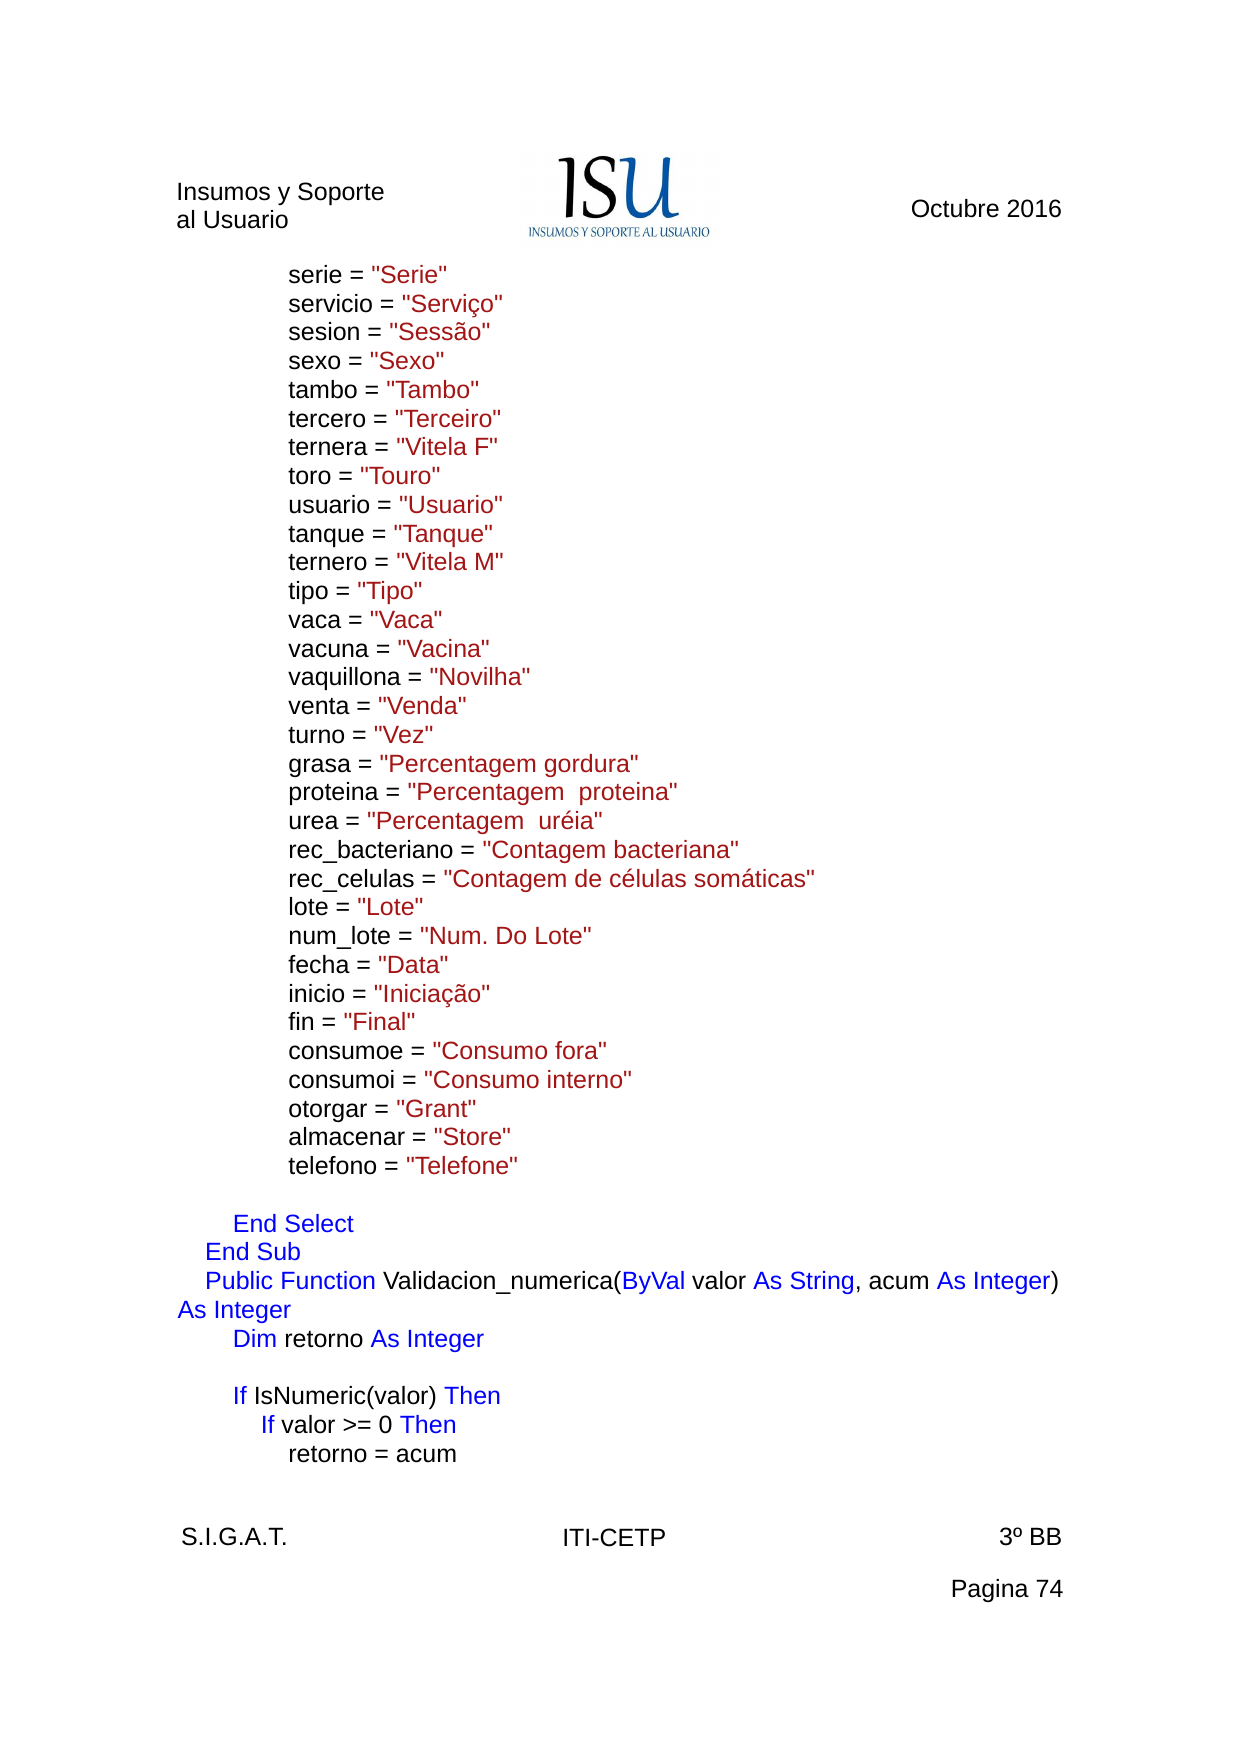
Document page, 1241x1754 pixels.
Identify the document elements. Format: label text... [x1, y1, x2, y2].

text rec_celulas = "Contagem de células somáticas" [177, 863, 1063, 892]
text fecha = "Data" [177, 950, 1063, 978]
text sesion = "Sessão" [177, 317, 1063, 346]
text rec_bacteriano = "Contagem bacteriana" [177, 835, 1063, 863]
text lote = "Lote" [177, 892, 1063, 921]
text ternera = "Vitela F" [177, 432, 1063, 461]
text If IsNumeric(valor) Then [177, 1381, 1063, 1410]
text consumoi = "Consumo interno" [177, 1065, 1063, 1093]
text tambo = "Tambo" [177, 375, 1063, 403]
text proteina = "Percentagem proteina" [177, 777, 1063, 806]
text grasa = "Percentagem gordura" [177, 748, 1063, 777]
text If valor >= 0 Then [177, 1410, 1063, 1438]
text vaquillona = "Novilha" [177, 662, 1063, 691]
text End Select [177, 1208, 1063, 1237]
text otorgar = "Grant" [177, 1093, 1063, 1122]
text Dim retorno As Integer [177, 1323, 1063, 1352]
text retorno = acum [177, 1438, 1063, 1467]
text almacenar = "Store" [177, 1122, 1063, 1151]
text serie = "Serie" [177, 260, 1063, 288]
text num_lote = "Num. Do Lote" [177, 921, 1063, 950]
text tanque = "Tanque" [177, 518, 1063, 547]
text tipo = "Tipo" [177, 576, 1063, 605]
text inicio = "Iniciação" [177, 978, 1063, 1007]
text fin = "Final" [177, 1007, 1063, 1036]
text Public Function Validacion_numerica(ByVal valor As String, acum As Integer) As Integer [177, 1266, 1063, 1323]
text toro = "Touro" [177, 461, 1063, 490]
text consumoe = "Consumo fora" [177, 1036, 1063, 1065]
text tercero = "Terceiro" [177, 403, 1063, 432]
picture [517, 138, 723, 252]
text servicio = "Serviço" [177, 288, 1063, 317]
text urea = "Percentagem uréia" [177, 806, 1063, 835]
text telefono = "Telefone" [177, 1151, 1063, 1180]
text vaca = "Vaca" [177, 605, 1063, 633]
text End Sub [177, 1237, 1063, 1266]
text turno = "Vez" [177, 720, 1063, 748]
text ternero = "Vitela M" [177, 547, 1063, 576]
text vacuna = "Vacina" [177, 633, 1063, 662]
text venta = "Venda" [177, 691, 1063, 720]
text sexo = "Sexo" [177, 346, 1063, 375]
text usuario = "Usuario" [177, 490, 1063, 518]
